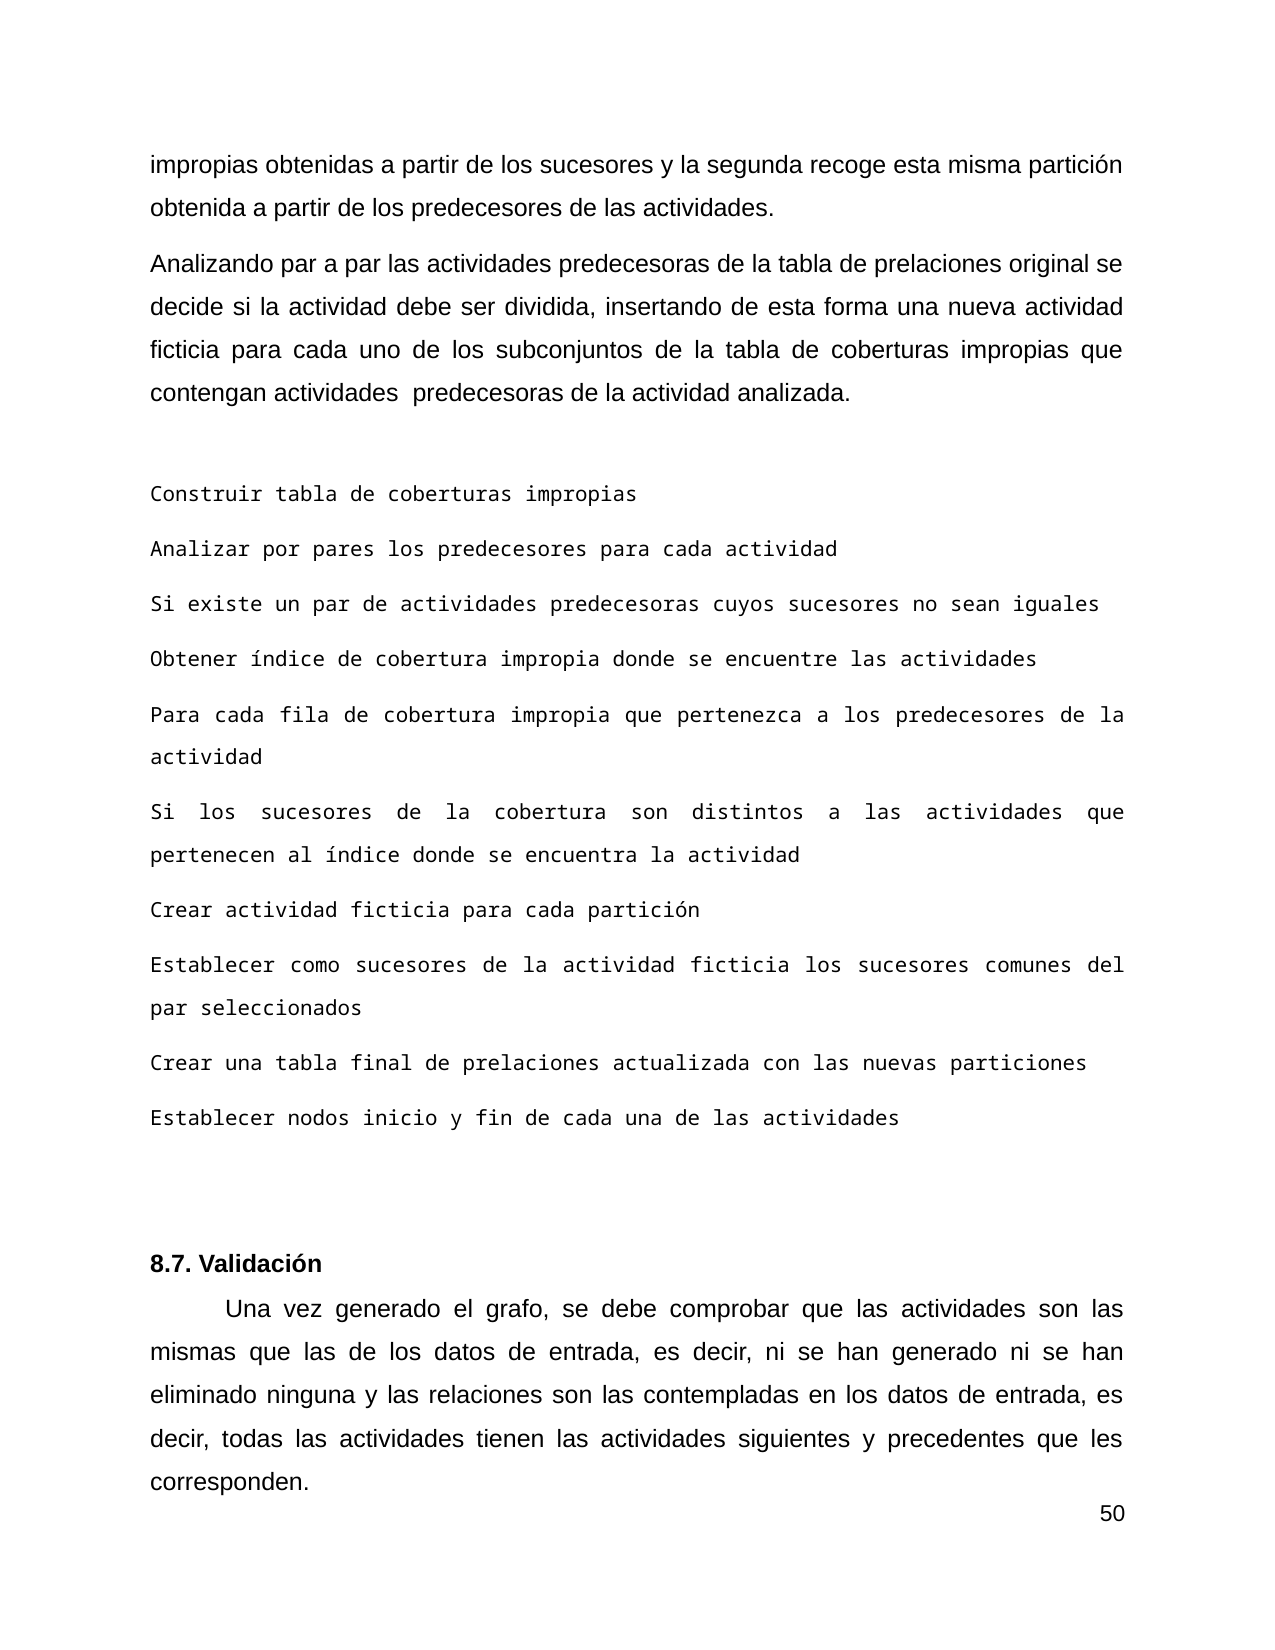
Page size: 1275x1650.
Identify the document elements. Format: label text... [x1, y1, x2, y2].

text impropias obtenidas a partir de los sucesores y la segunda recoge esta misma partición obtenida a partir de los predecesores de las actividades. [150, 150, 1125, 222]
text Crear actividad ficticia para cada partición [150, 895, 1125, 923]
text Si existe un par de actividades predecesoras cuyos sucesores no sean iguales [150, 589, 1125, 618]
text Analizando par a par las actividades predecesoras de la tabla de prelaciones original se decide si la actividad debe ser dividida, insertando de esta forma una nueva actividad ficticia para cada uno de los subconjuntos de la tabla de coberturas impropias que contengan actividades predecesoras de la actividad analizada. [150, 249, 1125, 407]
text Construir tabla de coberturas impropias [150, 479, 1125, 508]
text 8.7. Validación [150, 1249, 1125, 1277]
text Una vez generado el grafo, se debe comprobar que las actividades son las mismas que las de los datos de entrada, es decir, ni se han generado ni se han eliminado ninguna y las relaciones son las contempladas en los datos de entrada, es decir, todas las actividades tienen las actividades siguientes y precedentes que les corresponden. [150, 1294, 1125, 1496]
text Analizar por pares los predecesores para cada actividad [150, 534, 1125, 563]
text Crear una tabla final de prelaciones actualizada con las nuevas particiones [150, 1048, 1125, 1076]
text Obtener índice de cobertura impropia donde se encuentre las actividades [150, 644, 1125, 673]
text Establecer como sucesores de la actividad ficticia los sucesores comunes del par seleccionados [150, 950, 1125, 1021]
text Para cada fila de cobertura impropia que pertenezca a los predecesores de la actividad [150, 700, 1125, 771]
text Establecer nodos inicio y fin de cada una de las actividades [150, 1103, 1125, 1131]
text Si los sucesores de la cobertura son distintos a las actividades que pertenecen al índice donde se encuentra la actividad [150, 797, 1125, 868]
